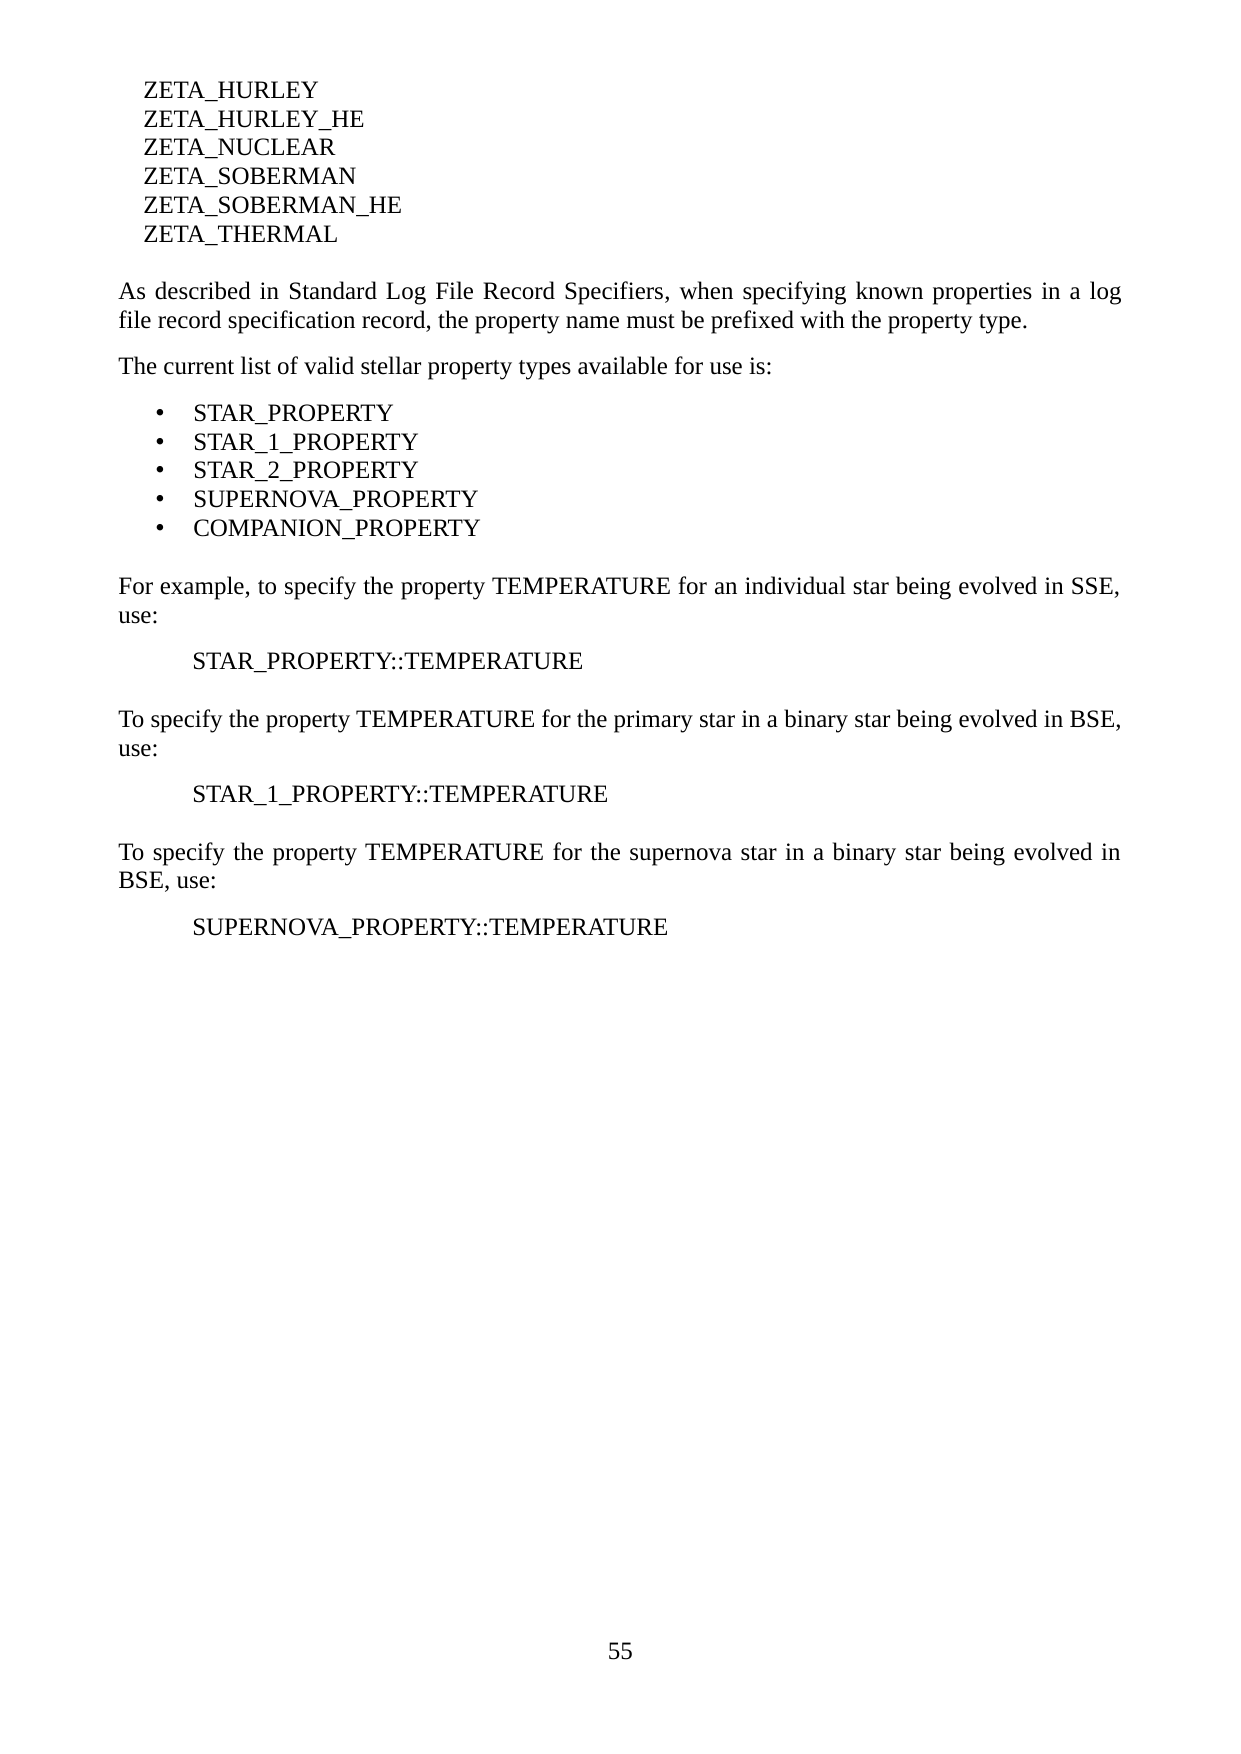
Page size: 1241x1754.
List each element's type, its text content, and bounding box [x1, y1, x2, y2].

text The current list of valid stellar property types available for use is: [118, 351, 1122, 380]
text To specify the property TEMPERATURE for the primary star in a binary star being evolved in BSE, use: [118, 704, 1122, 761]
list SUPERNOVA_PROPERTY [156, 484, 1122, 513]
text ZETA_THERMAL [118, 219, 1122, 247]
list STAR_2_PROPERTY [156, 455, 1122, 484]
text As described in Standard Log File Record Specifiers, when specifying known properties in a log file record specification record, the property name must be prefixed with the property type. [118, 276, 1122, 334]
text For example, to specify the property TEMPERATURE for an individual star being evolved in SSE, use: [118, 571, 1122, 629]
text ZETA_SOBERMAN_HE [118, 190, 1122, 219]
text STAR_1_PROPERTY::TEMPERATURE [118, 779, 1122, 808]
text ZETA_HURLEY_HE [118, 104, 1122, 132]
text ZETA_NUCLEAR [118, 132, 1122, 161]
text ZETA_SOBERMAN [118, 161, 1122, 190]
text ZETA_HURLEY [118, 75, 1122, 104]
text STAR_PROPERTY::TEMPERATURE [118, 646, 1122, 675]
text SUPERNOVA_PROPERTY::TEMPERATURE [118, 912, 1122, 941]
list STAR_PROPERTY [156, 398, 1122, 427]
text To specify the property TEMPERATURE for the supernova star in a binary star being evolved in BSE, use: [118, 837, 1122, 894]
list STAR_1_PROPERTY [156, 427, 1122, 455]
list COMPANION_PROPERTY [156, 513, 1122, 542]
